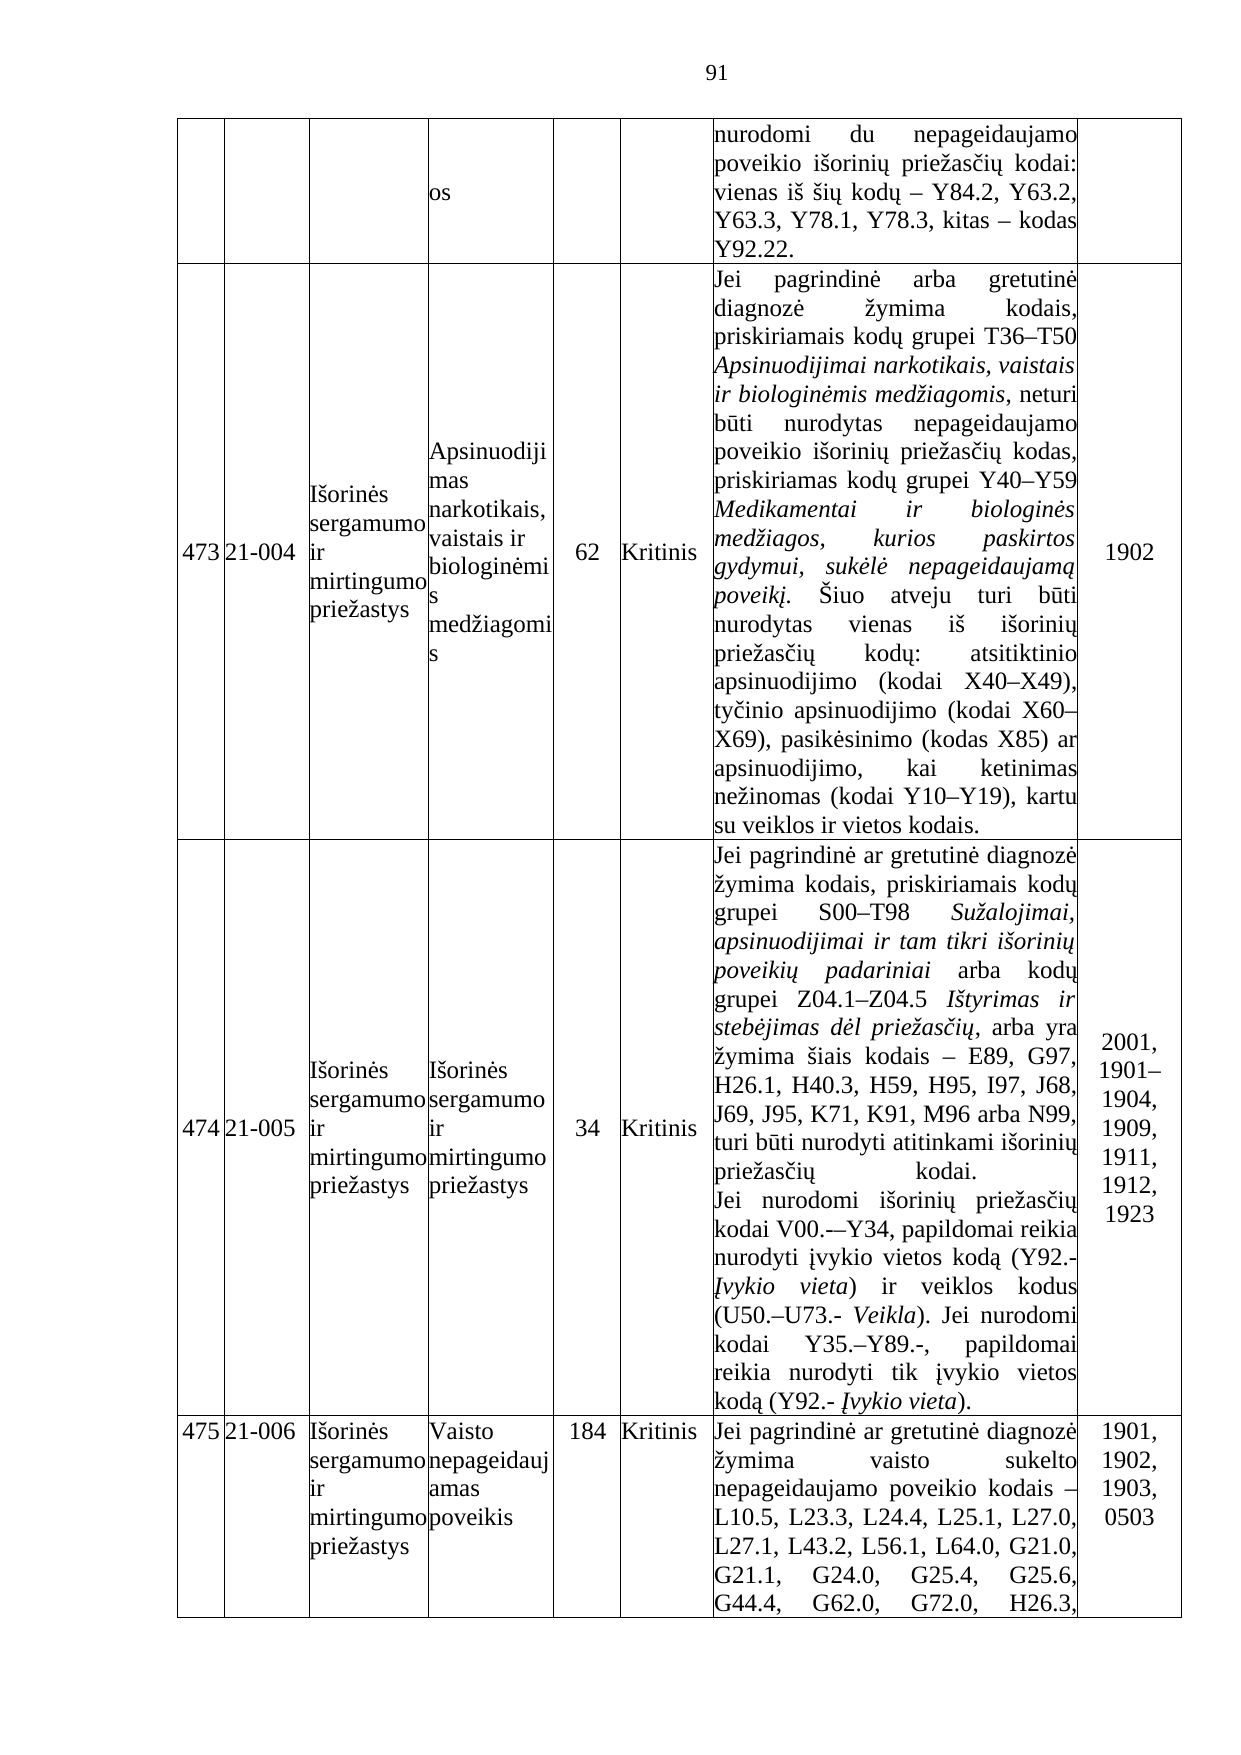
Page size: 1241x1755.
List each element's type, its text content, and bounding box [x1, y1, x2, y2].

table_cell nurodomi du nepageidaujamo poveikio išorinių priežasčių kodai: vienas iš šių kodų – Y84.2, Y63.2, Y63.3, Y78.1, Y78.3, kitas – kodas Y92.22. [714, 119, 1077, 263]
table_cell Kritinis [621, 1416, 713, 1617]
table_cell 474 [178, 840, 224, 1415]
table_cell 21-004 [225, 264, 309, 839]
table_cell Apsinuodijimas narkotikais, vaistais ir biologinėmis medžiagomis [429, 264, 553, 839]
table_cell [1078, 119, 1181, 263]
table_cell [554, 119, 620, 263]
table_cell Kritinis [621, 840, 713, 1415]
table_cell os [429, 119, 553, 263]
table_cell Jei pagrindinė arba gretutinė diagnozė žymima kodais, priskiriamais kodų grupei T36‒T50 Apsinuodijimai narkotikais, vaistais ir biologinėmis medžiagomis, neturi būti nurodytas nepageidaujamo poveikio išorinių priežasčių kodas, priskiriamas kodų grupei Y40‒Y59 Medikamentai ir biologinės medžiagos, kurios paskirtos gydymui, sukėlė nepageidaujamą poveikį. Šiuo atveju turi būti nurodytas vienas iš išorinių priežasčių kodų: atsitiktinio apsinuodijimo (kodai X40–X49), tyčinio apsinuodijimo (kodai X60–X69), pasikėsinimo (kodas X85) ar apsinuodijimo, kai ketinimas nežinomas (kodai Y10–Y19), kartu su veiklos ir vietos kodais. [714, 264, 1077, 839]
table_cell 34 [554, 840, 620, 1415]
table_cell 21-005 [225, 840, 309, 1415]
table_cell [225, 119, 309, 263]
table_cell [310, 119, 428, 263]
table_cell 21-006 [225, 1416, 309, 1617]
table_cell Vaisto nepageidaujamas poveikis [429, 1416, 553, 1617]
table_cell Išorinės sergamumo ir mirtingumo priežastys [310, 264, 428, 839]
table_cell 1902 [1078, 264, 1181, 839]
table_cell 1901, 1902, 1903, 0503 [1078, 1416, 1181, 1617]
table_cell [621, 119, 713, 263]
table_cell 475 [178, 1416, 224, 1617]
table_cell 2001, 1901‒1904, 1909, 1911, 1912, 1923 [1078, 840, 1181, 1415]
table_cell Jei pagrindinė ar gretutinė diagnozė žymima vaisto sukelto nepageidaujamo poveikio kodais – L10.5, L23.3, L24.4, L25.1, L27.0, L27.1, L43.2, L56.1, L64.0, G21.0, G21.1, G24.0, G25.4, G25.6, G44.4, G62.0, G72.0, H26.3, [714, 1416, 1077, 1617]
table_cell [178, 119, 224, 263]
table_cell 473 [178, 264, 224, 839]
table_cell Jei pagrindinė ar gretutinė diagnozė žymima kodais, priskiriamais kodų grupei S00–T98 Sužalojimai, apsinuodijimai ir tam tikri išorinių poveikių padariniai arba kodų grupei Z04.1–Z04.5 Ištyrimas ir stebėjimas dėl priežasčių, arba yra žymima šiais kodais – E89, G97, H26.1, H40.3, H59, H95, I97, J68, J69, J95, K71, K91, M96 arba N99, turi būti nurodyti atitinkami išorinių priežasčių kodai. Jei nurodomi išorinių priežasčių kodai V00.-–Y34, papildomai reikia nurodyti įvykio vietos kodą (Y92.- Įvykio vieta) ir veiklos kodus (U50.–U73.- Veikla). Jei nurodomi kodai Y35.–Y89.-, papildomai reikia nurodyti tik įvykio vietos kodą (Y92.- Įvykio vieta). [714, 840, 1077, 1415]
table_cell Išorinės sergamumo ir mirtingumo priežastys [429, 840, 553, 1415]
table_cell Išorinės sergamumo ir mirtingumo priežastys [310, 1416, 428, 1617]
table_cell Kritinis [621, 264, 713, 839]
table_cell 184 [554, 1416, 620, 1617]
table_cell 62 [554, 264, 620, 839]
table_cell Išorinės sergamumo ir mirtingumo priežastys [310, 840, 428, 1415]
